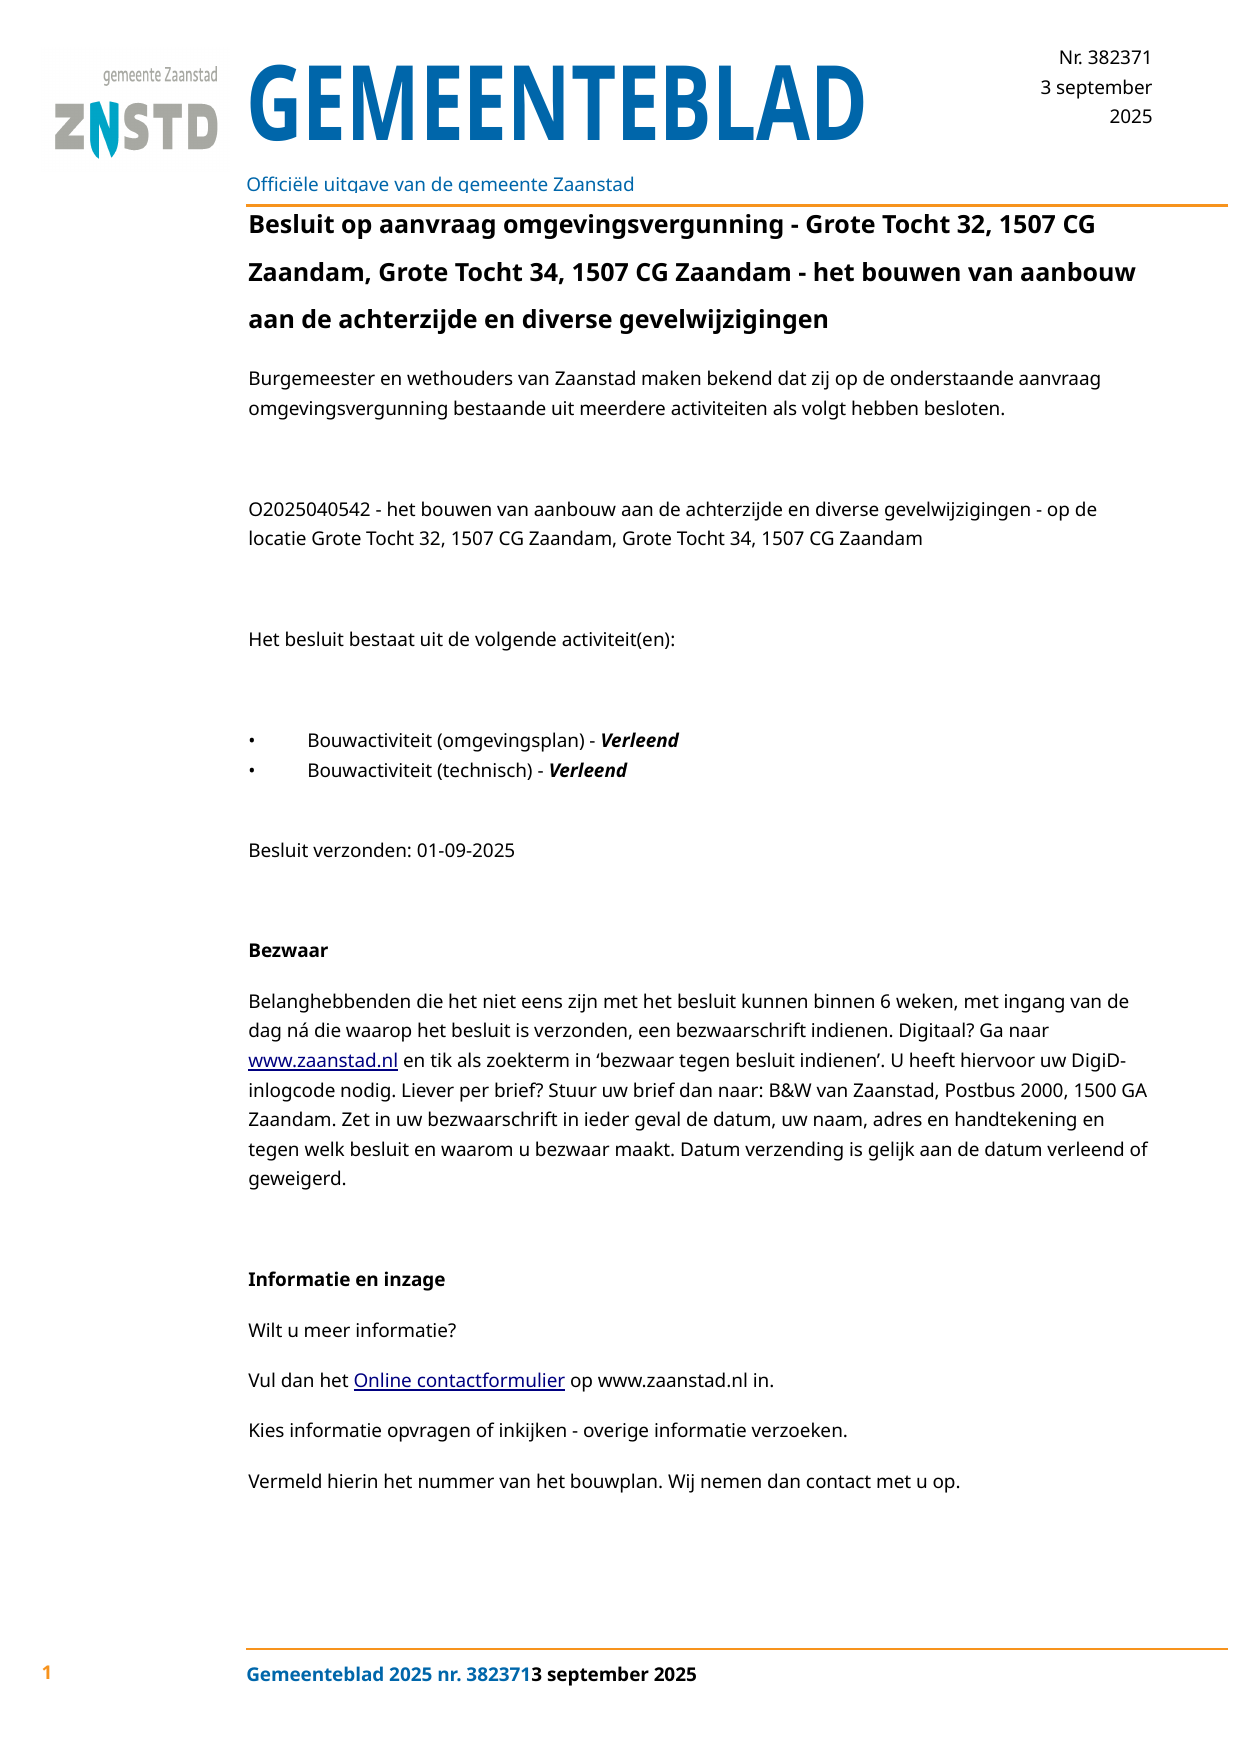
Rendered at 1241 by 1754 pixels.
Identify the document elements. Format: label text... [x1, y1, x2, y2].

list Bouwactiviteit (technisch) - Verleend [248, 757, 1152, 782]
text Kies informatie opvragen of inkijken - overige informatie verzoeken. [248, 1418, 1152, 1443]
text O2025040542 - het bouwen van aanbouw aan de achterzijde en diverse gevelwijzigingen - op de locatie Grote Tocht 32, 1507 CG Zaandam, Grote Tocht 34, 1507 CG Zaandam [248, 496, 1152, 551]
text Het besluit bestaat uit de volgende activiteit(en): [248, 626, 1152, 652]
text Vermeld hierin het nummer van het bouwplan. Wij nemen dan contact met u op. [248, 1468, 1152, 1494]
picture [41, 47, 231, 172]
text Belanghebbenden die het niet eens zijn met het besluit kunnen binnen 6 weken, met ingang van de dag ná die waarop het besluit is verzonden, een bezwaarschrift indienen. Digitaal? Ga naar www.zaanstad.nl en tik als zoekterm in ‘bezwaar tegen besluit indienen’. U heeft hiervoor uw DigiD-inlogcode nodig. Liever per brief? Stuur uw brief dan naar: B&W van Zaanstad, Postbus 2000, 1500 GA Zaandam. Zet in uw bezwaarschrift in ieder geval de datum, uw naam, adres en handtekening en tegen welk besluit en waarom u bezwaar maakt. Datum verzending is gelijk aan de datum verleend of geweigerd. [248, 988, 1152, 1191]
text Vul dan het Online contactformulier op www.zaanstad.nl in. [248, 1367, 1152, 1393]
text Wilt u meer informatie? [248, 1317, 1152, 1342]
text Besluit op aanvraag omgevingsvergunning - Grote Tocht 32, 1507 CG Zaandam, Grote Tocht 34, 1507 CG Zaandam - het bouwen van aanbouw aan de achterzijde en diverse gevelwijzigingen [248, 207, 1152, 336]
list Bouwactiviteit (omgevingsplan) - Verleend [248, 727, 1152, 753]
text Informatie en inzage [248, 1266, 1152, 1292]
text Bezwaar [248, 938, 1152, 963]
text Besluit verzonden: 01-09-2025 [248, 837, 1152, 862]
text Burgemeester en wethouders van Zaanstad maken bekend dat zij op de onderstaande aanvraag omgevingsvergunning bestaande uit meerdere activiteiten als volgt hebben besloten. [248, 366, 1152, 421]
